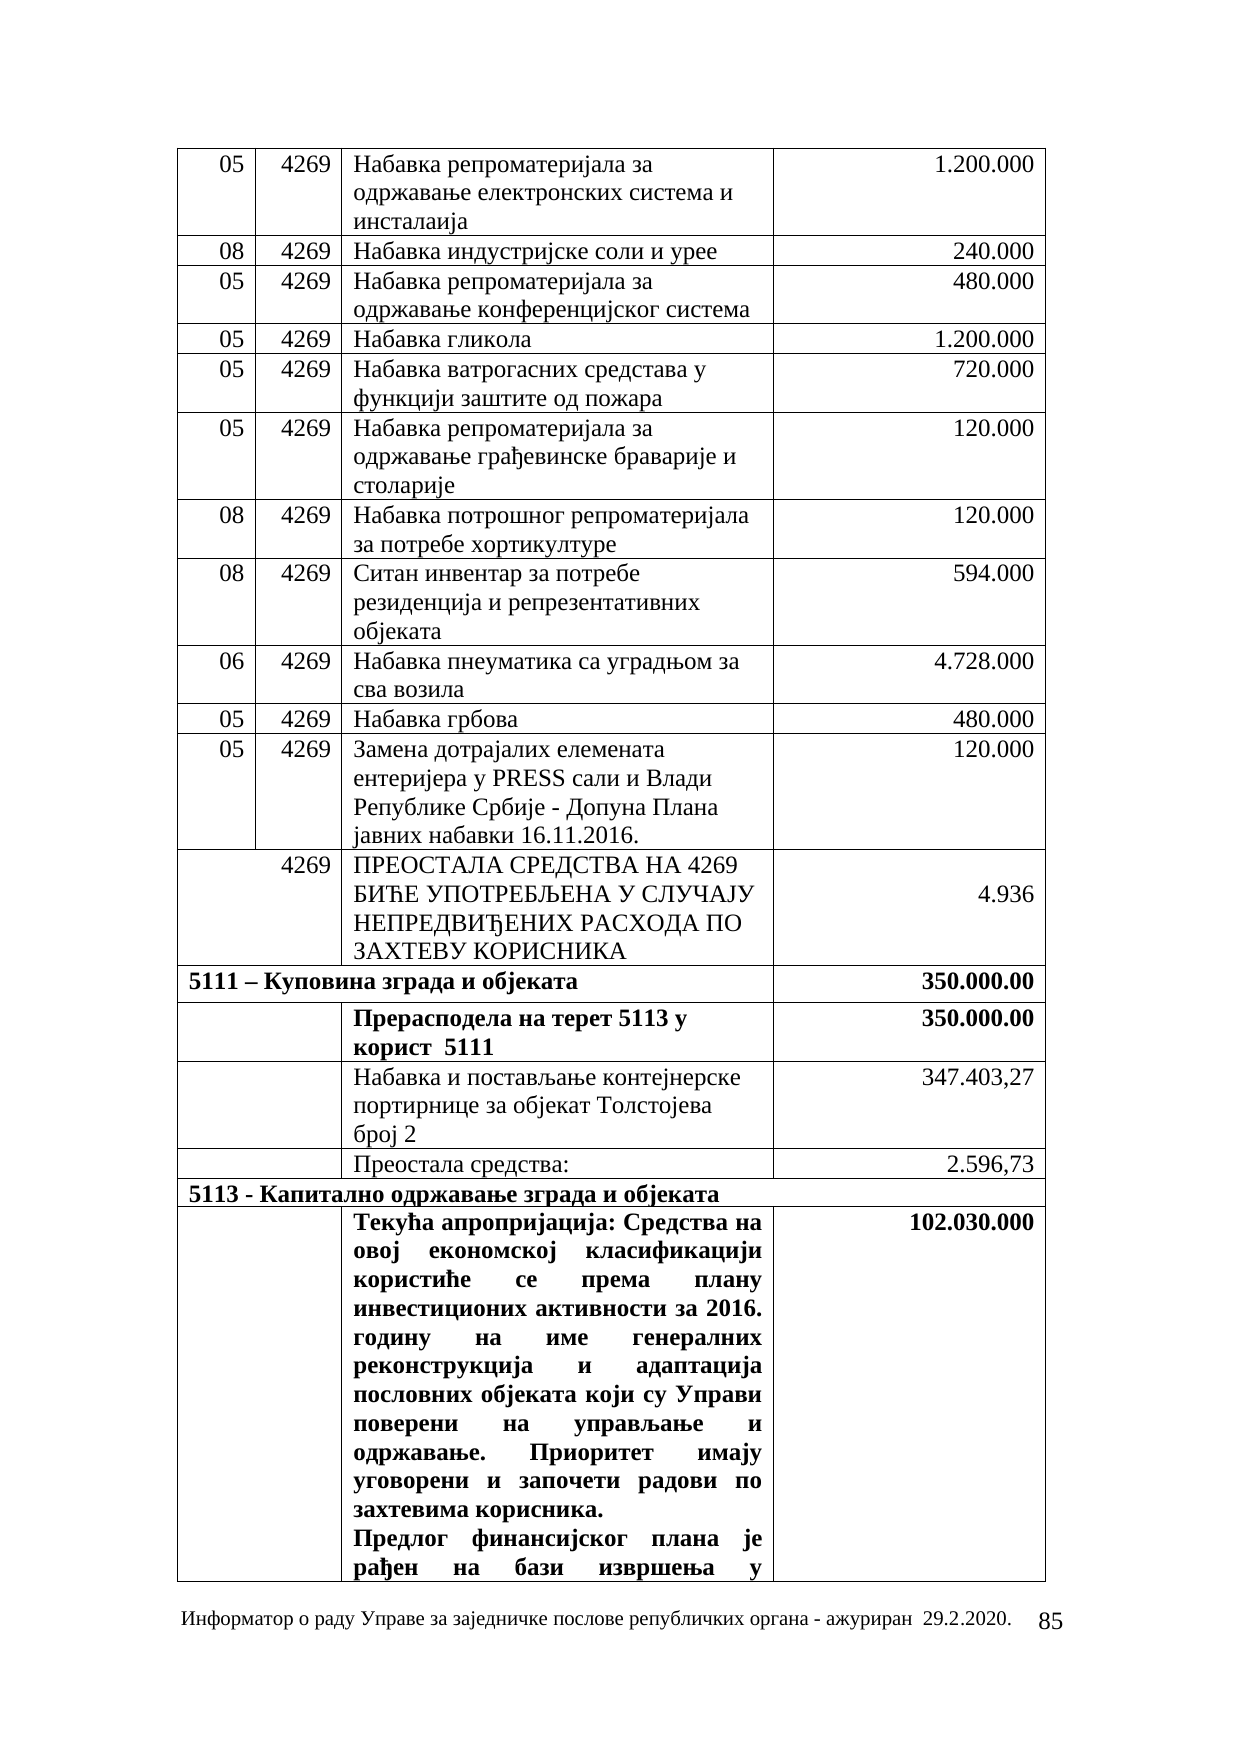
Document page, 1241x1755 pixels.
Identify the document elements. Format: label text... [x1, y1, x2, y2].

table_cell [178, 1207, 341, 1581]
table_cell 2.596,73 [774, 1149, 1045, 1178]
table_cell 5111 – Куповина зграда и објеката [178, 966, 773, 1002]
table_cell 347.403,27 [774, 1062, 1045, 1148]
table_cell 350.000.00 [774, 966, 1045, 1002]
table_cell Набавка грбова [342, 704, 773, 733]
table_cell [178, 1062, 341, 1148]
table_cell Замена дотрајалих елемената ентеријера у PRESS сали и Влади Републике Србије - Допуна Плана јавних набавки 16.11.2016. [342, 734, 773, 849]
table_cell 120.000 [774, 500, 1045, 557]
table_cell 4269 [256, 559, 341, 645]
table_cell 4269 [256, 734, 341, 849]
table_cell Набавка репроматеријала за одржавање електронских система и инсталаија [342, 149, 773, 235]
table_cell [178, 1149, 341, 1178]
table_cell 08 [178, 236, 255, 265]
table_cell 05 [178, 266, 255, 323]
table_cell Набавка индустријске соли и урее [342, 236, 773, 265]
table_cell Набавка репроматеријала за одржавање конференцијског система [342, 266, 773, 323]
table_cell 08 [178, 500, 255, 557]
table_cell 4269 [256, 354, 341, 412]
table_cell Ситан инвентар за потребе резиденција и репрезентативних објеката [342, 559, 773, 645]
table_cell Преостала средства: [342, 1149, 773, 1178]
table_cell Прерасподела на терет 5113 у корист 5111 [342, 1003, 773, 1061]
table_cell 240.000 [774, 236, 1045, 265]
table_cell 1.200.000 [774, 149, 1045, 235]
table_cell 5113 - Капитално одржавање зграда и објеката [178, 1179, 1045, 1206]
table_cell 4269 [256, 646, 341, 703]
table_cell 102.030.000 [774, 1207, 1045, 1581]
table_cell 4.936 [774, 850, 1045, 965]
table_cell 120.000 [774, 734, 1045, 849]
table_cell 4269 [256, 704, 341, 733]
table_cell 05 [178, 734, 255, 849]
table_cell Набавка потрошног репроматеријала за потребе хортикултуре [342, 500, 773, 557]
table_cell 720.000 [774, 354, 1045, 412]
table_cell Набавка репроматеријала за одржавање грађевинске браварије и столарије [342, 413, 773, 499]
table_cell ПРЕОСТАЛА СРЕДСТВА НА 4269 БИЋЕ УПОТРЕБЉЕНА У СЛУЧАЈУ НЕПРЕДВИЂЕНИХ РАСХОДА ПО ЗАХТЕВУ КОРИСНИКА [342, 850, 773, 965]
table_cell 05 [178, 704, 255, 733]
table_cell 06 [178, 646, 255, 703]
table_cell Набавка и постављање контејнерске портирнице за објекат Толстојева број 2 [342, 1062, 773, 1148]
table_cell 594.000 [774, 559, 1045, 645]
table_cell 480.000 [774, 704, 1045, 733]
table_cell 4269 [256, 266, 341, 323]
table_cell 350.000.00 [774, 1003, 1045, 1061]
table_cell 480.000 [774, 266, 1045, 323]
table_cell Набавка пнеуматика са уградњом за сва возила [342, 646, 773, 703]
table_cell [178, 1003, 341, 1061]
table_cell 4269 [256, 500, 341, 557]
table_cell 1.200.000 [774, 324, 1045, 353]
table_cell Набавка гликола [342, 324, 773, 353]
table_cell Набавка ватрогасних средстава у функцији заштите од пожара [342, 354, 773, 412]
table_cell 4269 [256, 413, 341, 499]
table_cell 05 [178, 354, 255, 412]
table_cell 4269 [256, 236, 341, 265]
table_cell 05 [178, 413, 255, 499]
table_cell 4269 [178, 850, 341, 965]
table_cell 05 [178, 324, 255, 353]
table_cell 08 [178, 559, 255, 645]
table_cell 4.728.000 [774, 646, 1045, 703]
table_cell 05 [178, 149, 255, 235]
table_cell 120.000 [774, 413, 1045, 499]
table_cell 4269 [256, 149, 341, 235]
table_cell 4269 [256, 324, 341, 353]
table_cell Текућа апропријација: Средства на овој економској класификацији користиће се према плану инвестиционих активности за 2016. годину на име генералних реконструкција и адаптација пословних објеката који су Управи поверени на управљање и одржавање. Приоритет имају уговорени и започети радови по захтевима корисника. Предлог финансијског плана је рађен на бази извршења у [342, 1207, 773, 1581]
